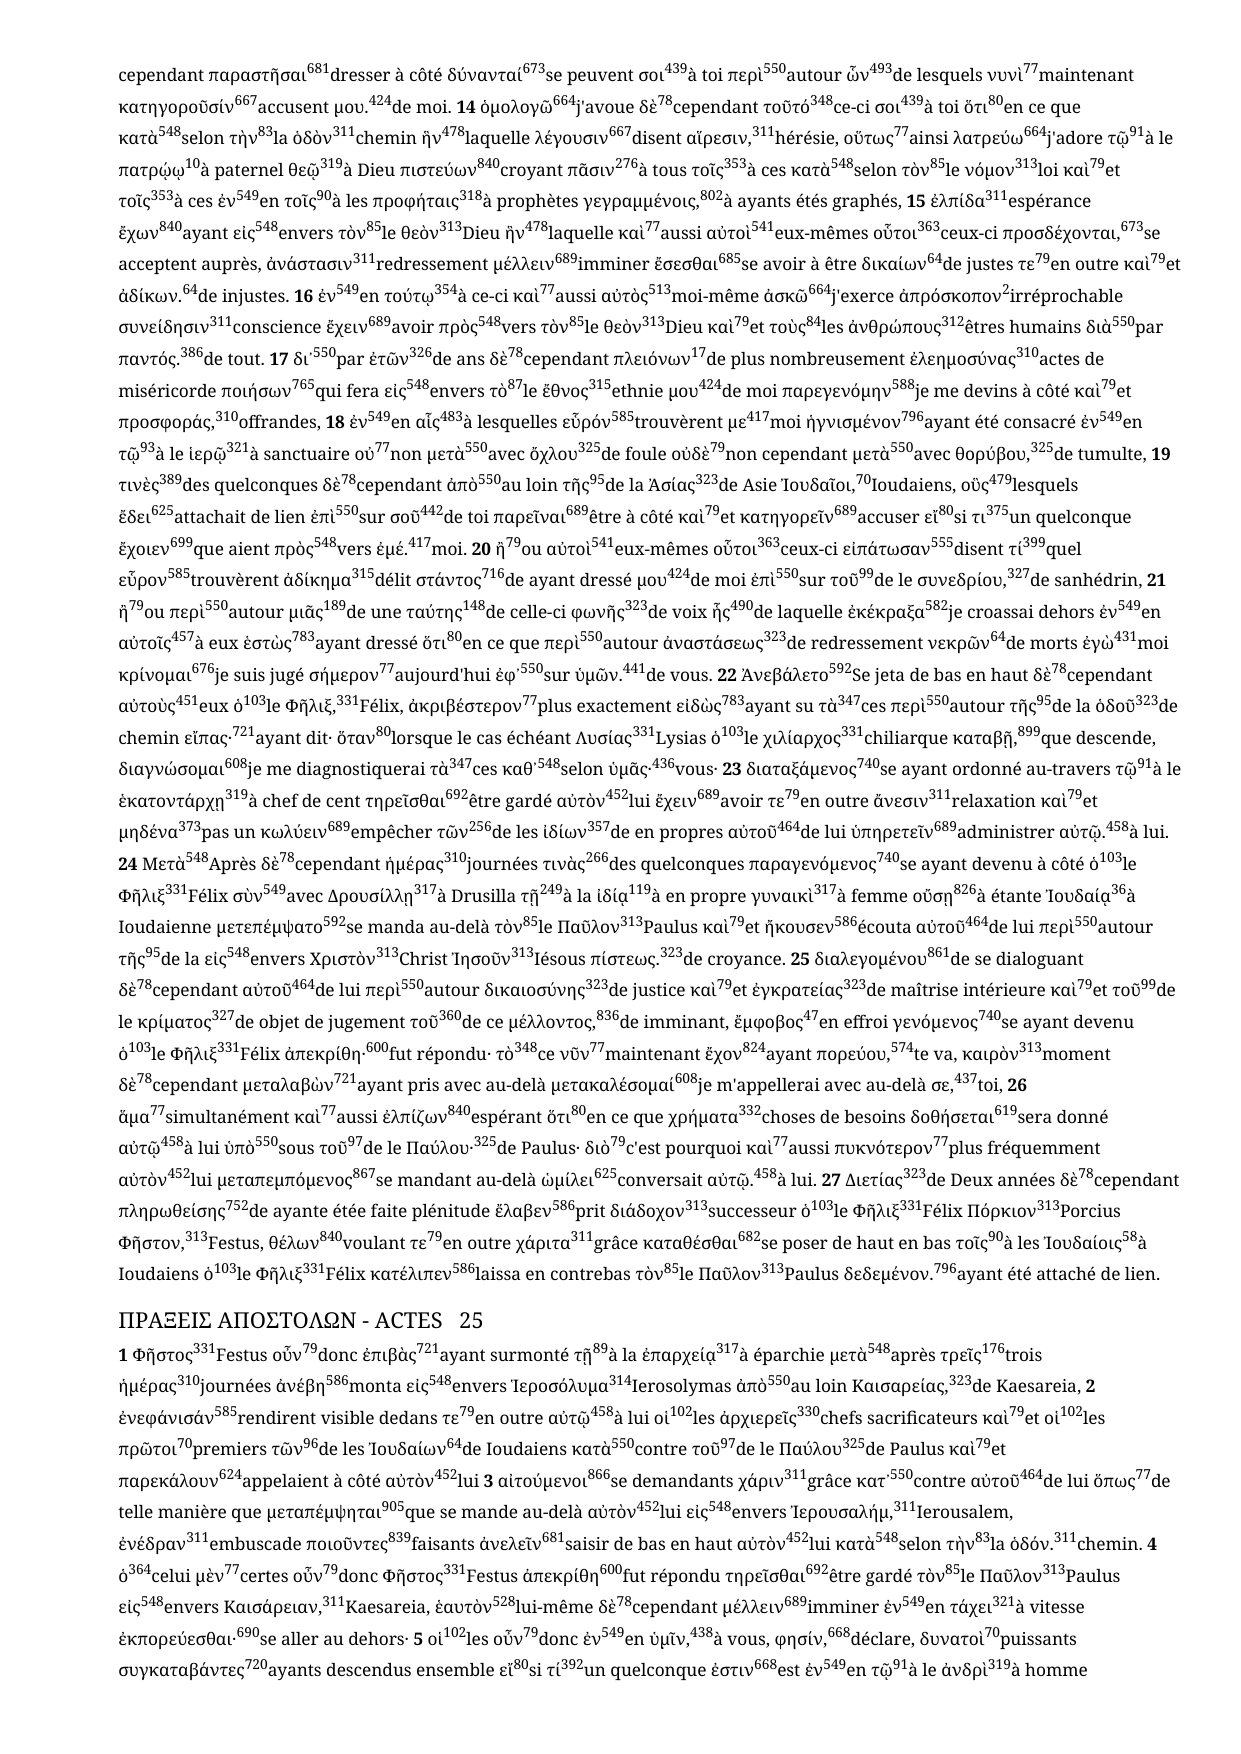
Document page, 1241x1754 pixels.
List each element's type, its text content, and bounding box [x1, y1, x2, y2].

text 1 Μετὰ548Après δὲ78cependant πέντε176cinq ἡμέρας310journées κατέβη586descendit ὁ103le ἀρχιερεὺς331chef sacrificateur Ἁνανίας331Ananias μετὰ550avec πρεσβυτέρων64de plus anciens τινῶν280de des quelconques καὶ79et ῥήτορος325de rhéteur Τερτύλλου325de Tertullus τινός,281de un quelconque, οἵτινες497lesquels des quelconques ἐνεφάνισαν585rendirent visible dedans τῷ91à le ἡγεμόνι319à gouverneur κατὰ550contre τοῦ97de le Παύλου.325de Paulus. 2 κληθέντος754de ayant été appelé δὲ78cependant αὐτοῦ464de lui ἤρξατο592se origina κατηγορεῖν689accuser ὁ103le Τέρτυλλος331Tertullus λέγων·840disant· πολλῆς279de nombreuse εἰρήνης323de paix τυγχάνοντες839obtenants διὰ550par σοῦ442de toi καὶ79et διορθωμάτων326de réformes γινομένων862de se devenants τῷ93à le ἔθνει321à ethnie τούτῳ146à ce-ci διὰ550par τῆς95de la σῆς238de tienne προνοίας,323de intelligence d'avance, 3 πάντῃ77totalement τε79en outre καὶ79et πανταχοῦ77partout ἀποδεχόμεθα,669nous nous acceptons loin, κράτιστε27très fort Φῆλιξ,337Félix, μετὰ550avec πάσης279de toute εὐχαριστίας.323de action de grâce. 4 ἵνα80afin que δὲ78cependant μὴ77ne pas ἐπὶ548sur πλεῖόν73plus nombreusement σε437toi ἐγκόπτω,917que j'incise, παρακαλῶ664j'appelle à côté ἀκοῦσαί681écouter σε437toi ἡμῶν423de nous συντόμως77en co-scission τῇ89à la σῇ235à tienne ἐπιεικείᾳ.317à modération. 5 εὑρόντες720ayants trouvés γὰρ79car τὸν85le ἄνδρα313homme τοῦτον138celui-ci λοιμὸν313peste καὶ79et κινοῦντα822bougeant στάσεις310dressements πᾶσιν274à tous τοῖς90à les Ἰουδαίοις58à Ioudaiens τοῖς351à ceux κατὰ548selon τὴν83la οἰκουμένην311écoumène πρωτοστάτην313premier à se placer debout τε79en outre τῆς95de la τῶν96de les Ναζωραίων324de Nazoréens αἱρέσεως,323de hérésie, 6 ὃς498lequel καὶ77aussi τὸ87le ἱερὸν315sanctuaire ἐπείρασεν586mit en tentation βεβηλῶσαι681profaner ὃν480lequel καὶ77aussi ἐκρατήσαμεν,581nous saisîmes avec force, 7 8 παρ᾽550à côté οὗ492de lequel δυνήσῃ610tu te pourras αὐτὸς524toi-même ἀνακρίνας721ayant jugé de bas en haut περὶ550autour πάντων282de tous τούτων359de ces-ci ἐπιγνῶναι681reconnaître ὧν493de lesquels ἡμεῖς430nous κατηγοροῦμεν663nous accusons αὐτοῦ.464de lui. 9 συνεπέθεντο591se surposèrent ensemble δὲ78cependant καὶ77aussi οἱ102les Ἰουδαῖοι70Ioudaiens φάσκοντες839affirmants ταῦτα347ces-ci οὕτως77ainsi ἔχειν.689avoir. 10 Ἀπεκρίθη600Fut répondu τε79en outre ὁ103le Παῦλος331Paulus νεύσαντος716de ayant fait signe αὐτῷ458à lui τοῦ97de le ἡγεμόνος325de gouverneur λέγειν·689dire· ἐκ550hors πολλῶν282de nombreux ἐτῶν326de ans ὄντα822étant σε437toi κριτὴν313juge τῷ93à le ἔθνει321à ethnie τούτῳ146à ce-ci ἐπιστάμενος867se établissant sûrement εὐθύμως77en bonne émotion τὰ347ces περὶ550autour ἐμαυτοῦ511de moi-même ἀπολογοῦμαι,670je m'apologise, 11 δυναμένου861de se pouvant σου442de toi ἐπιγνῶναι681reconnaître ὅτι80en ce que οὐ77non πλείους44plus nombreusement εἰσίν667sont μοι420à moi ἡμέραι328journées δώδεκα188de douze ἀφ᾽550au loin ἧς490de laquelle ἀνέβην582je montai προσκυνήσων765qui prosternera vers εἰς548envers Ἰερουσαλήμ.311Ierousalem. 12 καὶ79et οὔτε79ni ἐν549en τῷ93à le ἱερῷ321à sanctuaire εὗρόν585trouvèrent με417moi πρός548vers τινα373un quelconque διαλεγόμενον849se dialoguant ἢ79ou ἐπίστασιν311opposition ποιοῦντα822faisant ὄχλου325de foule οὔτε79ni ἐν549en ταῖς88à les συναγωγαῖς316à synagogues οὔτε79ni κατὰ548selon τὴν83la πόλιν,311cité, 13 οὐδὲ79non cependant παραστῆσαι681dresser à côté δύνανταί673se peuvent σοι439à toi περὶ550autour ὧν493de lesquels νυνὶ77maintenant κατηγοροῦσίν667accusent μου.424de moi. 14 ὁμολογῶ664j'avoue δὲ78cependant τοῦτό348ce-ci σοι439à toi ὅτι80en ce que κατὰ548selon τὴν83la ὁδὸν311chemin ἣν478laquelle λέγουσιν667disent αἵρεσιν,311hérésie, οὕτως77ainsi λατρεύω664j'adore τῷ91à le πατρῴῳ10à paternel θεῷ319à Dieu πιστεύων840croyant πᾶσιν276à tous τοῖς353à ces κατὰ548selon τὸν85le νόμον313loi καὶ79et τοῖς353à ces ἐν549en τοῖς90à les προφήταις318à prophètes γεγραμμένοις,802à ayants étés graphés, 15 ἐλπίδα311espérance ἔχων840ayant εἰς548envers τὸν85le θεὸν313Dieu ἣν478laquelle καὶ77aussi αὐτοὶ541eux-mêmes οὗτοι363ceux-ci προσδέχονται,673se acceptent auprès, ἀνάστασιν311redressement μέλλειν689imminer ἔσεσθαι685se avoir à être δικαίων64de justes τε79en outre καὶ79et ἀδίκων.64de injustes. 16 ἐν549en τούτῳ354à ce-ci καὶ77aussi αὐτὸς513moi-même ἀσκῶ664j'exerce ἀπρόσκοπον2irréprochable συνείδησιν311conscience ἔχειν689avoir πρὸς548vers τὸν85le θεὸν313Dieu καὶ79et τοὺς84les ἀνθρώπους312êtres humains διὰ550par παντός.386de tout. 17 δι᾽550par ἐτῶν326de ans δὲ78cependant πλειόνων17de plus nombreusement ἐλεημοσύνας310actes de miséricorde ποιήσων765qui fera εἰς548envers τὸ87le ἔθνος315ethnie μου424de moi παρεγενόμην588je me devins à côté καὶ79et προσφοράς,310offrandes, 18 ἐν549en αἷς483à lesquelles εὗρόν585trouvèrent με417moi ἡγνισμένον796ayant été consacré ἐν549en τῷ93à le ἱερῷ321à sanctuaire οὐ77non μετὰ550avec ὄχλου325de foule οὐδὲ79non cependant μετὰ550avec θορύβου,325de tumulte, 19 τινὲς389des quelconques δὲ78cependant ἀπὸ550au loin τῆς95de la Ἀσίας323de Asie Ἰουδαῖοι,70Ioudaiens, οὓς479lesquels ἔδει625attachait de lien ἐπὶ550sur σοῦ442de toi παρεῖναι689être à côté καὶ79et κατηγορεῖν689accuser εἴ80si τι375un quelconque ἔχοιεν699que aient πρὸς548vers ἐμέ.417moi. 20 ἢ79ou αὐτοὶ541eux-mêmes οὗτοι363ceux-ci εἰπάτωσαν555disent τί399quel εὗρον585trouvèrent ἀδίκημα315délit στάντος716de ayant dressé μου424de moi ἐπὶ550sur τοῦ99de le συνεδρίου,327de sanhédrin, 21 ἢ79ou περὶ550autour μιᾶς189de une ταύτης148de celle-ci φωνῆς323de voix ἧς490de laquelle ἐκέκραξα582je croassai dehors ἐν549en αὐτοῖς457à eux ἑστὼς783ayant dressé ὅτι80en ce que περὶ550autour ἀναστάσεως323de redressement νεκρῶν64de morts ἐγὼ431moi κρίνομαι676je suis jugé σήμερον77aujourd'hui ἐφ᾽550sur ὑμῶν.441de vous. 22 Ἀνεβάλετο592Se jeta de bas en haut δὲ78cependant αὐτοὺς451eux ὁ103le Φῆλιξ,331Félix, ἀκριβέστερον77plus exactement εἰδὼς783ayant su τὰ347ces περὶ550autour τῆς95de la ὁδοῦ323de chemin εἴπας·721ayant dit· ὅταν80lorsque le cas échéant Λυσίας331Lysias ὁ103le χιλίαρχος331chiliarque καταβῇ,899que descende, διαγνώσομαι608je me diagnostiquerai τὰ347ces καθ᾽548selon ὑμᾶς·436vous· 23 διαταξάμενος740se ayant ordonné au-travers τῷ91à le ἑκατοντάρχῃ319à chef de cent τηρεῖσθαι692être gardé αὐτὸν452lui ἔχειν689avoir τε79en outre ἄνεσιν311relaxation καὶ79et μηδένα373pas un κωλύειν689empêcher τῶν256de les ἰδίων357de en propres αὐτοῦ464de lui ὑπηρετεῖν689administrer αὐτῷ.458à lui. 24 Μετὰ548Après δὲ78cependant ἡμέρας310journées τινὰς266des quelconques παραγενόμενος740se ayant devenu à côté ὁ103le Φῆλιξ331Félix σὺν549avec Δρουσίλλῃ317à Drusilla τῇ249à la ἰδίᾳ119à en propre γυναικὶ317à femme οὔσῃ826à étante Ἰουδαίᾳ36à Ioudaienne μετεπέμψατο592se manda au-delà τὸν85le Παῦλον313Paulus καὶ79et ἤκουσεν586écouta αὐτοῦ464de lui περὶ550autour τῆς95de la εἰς548envers Χριστὸν313Christ Ἰησοῦν313Iésous πίστεως.323de croyance. 25 διαλεγομένου861de se dialoguant δὲ78cependant αὐτοῦ464de lui περὶ550autour δικαιοσύνης323de justice καὶ79et ἐγκρατείας323de maîtrise intérieure καὶ79et τοῦ99de le κρίματος327de objet de jugement τοῦ360de ce μέλλοντος,836de imminant, ἔμφοβος47en effroi γενόμενος740se ayant devenu ὁ103le Φῆλιξ331Félix ἀπεκρίθη·600fut répondu· τὸ348ce νῦν77maintenant ἔχον824ayant πορεύου,574te va, καιρὸν313moment δὲ78cependant μεταλαβὼν721ayant pris avec au-delà μετακαλέσομαί608je m'appellerai avec au-delà σε,437toi, 26 ἅμα77simultanément καὶ77aussi ἐλπίζων840espérant ὅτι80en ce que χρήματα332choses de besoins δοθήσεται619sera donné αὐτῷ458à lui ὑπὸ550sous τοῦ97de le Παύλου·325de Paulus· διὸ79c'est pourquoi καὶ77aussi πυκνότερον77plus fréquemment αὐτὸν452lui μεταπεμπόμενος867se mandant au-delà ὡμίλει625conversait αὐτῷ.458à lui. 27 Διετίας323de Deux années δὲ78cependant πληρωθείσης752de ayante étée faite plénitude ἔλαβεν586prit διάδοχον313successeur ὁ103le Φῆλιξ331Félix Πόρκιον313Porcius Φῆστον,313Festus, θέλων840voulant τε79en outre χάριτα311grâce καταθέσθαι682se poser de haut en bas τοῖς90à les Ἰουδαίοις58à Ioudaiens ὁ103le Φῆλιξ331Félix κατέλιπεν586laissa en contrebas τὸν85le Παῦλον313Paulus δεδεμένον.796ayant été attaché de lien. [118, 59, 1181, 1286]
text ΠΡΑΞΕΙΣ ΑΠΟΣΤΟΛΩΝ - ACTES 25 [118, 1304, 1181, 1334]
text 1 Φῆστος331Festus οὖν79donc ἐπιβὰς721ayant surmonté τῇ89à la ἐπαρχείᾳ317à éparchie μετὰ548après τρεῖς176trois ἡμέρας310journées ἀνέβη586monta εἰς548envers Ἱεροσόλυμα314Ierosolymas ἀπὸ550au loin Καισαρείας,323de Kaesareia, 2 ἐνεφάνισάν585rendirent visible dedans τε79en outre αὐτῷ458à lui οἱ102les ἀρχιερεῖς330chefs sacrificateurs καὶ79et οἱ102les πρῶτοι70premiers τῶν96de les Ἰουδαίων64de Ioudaiens κατὰ550contre τοῦ97de le Παύλου325de Paulus καὶ79et παρεκάλουν624appelaient à côté αὐτὸν452lui 3 αἰτούμενοι866se demandants χάριν311grâce κατ᾽550contre αὐτοῦ464de lui ὅπως77de telle manière que μεταπέμψηται905que se mande au-delà αὐτὸν452lui εἰς548envers Ἰερουσαλήμ,311Ierousalem, ἐνέδραν311embuscade ποιοῦντες839faisants ἀνελεῖν681saisir de bas en haut αὐτὸν452lui κατὰ548selon τὴν83la ὁδόν.311chemin. 4 ὁ364celui μὲν77certes οὖν79donc Φῆστος331Festus ἀπεκρίθη600fut répondu τηρεῖσθαι692être gardé τὸν85le Παῦλον313Paulus εἰς548envers Καισάρειαν,311Kaesareia, ἑαυτὸν528lui-même δὲ78cependant μέλλειν689imminer ἐν549en τάχει321à vitesse ἐκπορεύεσθαι·690se aller au dehors· 5 οἱ102les οὖν79donc ἐν549en ὑμῖν,438à vous, φησίν,668déclare, δυνατοὶ70puissants συγκαταβάντες720ayants descendus ensemble εἴ80si τί392un quelconque ἐστιν668est ἐν549en τῷ91à le ἀνδρὶ319à homme ἄτοπον73déplacé κατηγορείτωσαν571accusent αὐτοῦ.464de lui. 6 Διατρίψας721Ayant gratté à travers δὲ78cependant ἐν549en αὐτοῖς457à eux ἡμέρας310journées οὐ77non πλείους1plus nombreusement ὀκτὼ188de huit ἢ79ou δέκα,188de dix, καταβὰς721ayant descendu εἰς548envers Καισάρειαν,311Kaesareia, τῇ350à celle ἐπαύριον77lendemain καθίσας721ayant assis ἐπὶ550sur τοῦ99de le βήματος327de estrade ἐκέλευσεν586ordonna τὸν85le Παῦλον313Paulus ἀχθῆναι.683être conduit. 7 παραγενομένου734de se ayant devenu à côté δὲ78cependant αὐτοῦ464de lui περιέστησαν585dressèrent autour αὐτὸν452lui οἱ102les ἀπὸ550au loin Ἱεροσολύμων326de Ierosolymas καταβεβηκότες782ayants descendus Ἰουδαῖοι70Ioudaiens πολλὰ270nombreux καὶ79et βαρέα5lourds αἰτιώματα314accusations καταφέροντες839portants de haut en bas ἃ481lesquels οὐκ77non ἴσχυον624avaient la ténacité ἀποδεῖξαι,681montrer loin, 8 τοῦ97de le Παύλου325de Paulus ἀπολογουμένου861de se apologisant ὅτι80en ce que οὔτε79ni εἰς548envers τὸν85le νόμον313loi τῶν96de les Ἰουδαίων64de Ioudaiens οὔτε79ni εἰς548envers τὸ87le ἱερὸν315sanctuaire οὔτε79ni εἰς548envers Καίσαρά313Kaesar τι375un quelconque ἥμαρτον.582je fautai. 9 Ὁ103Le Φῆστος331Festus δὲ78cependant θέλων840voulant τοῖς90à les Ἰουδαίοις58à Ioudaiens χάριν311grâce καταθέσθαι682se poser de haut en bas ἀποκριθεὶς760ayant été répondu τῷ91à le Παύλῳ319à Paulus εἶπεν·586dit· θέλεις666tu veux εἰς548envers Ἱεροσόλυμα314Ierosolymas ἀναβὰς721ayant monté ἐκεῖ77là περὶ550autour τούτων359de ces-ci κριθῆναι683être jugé ἐπ᾽550sur ἐμοῦ;424de moi; 10 εἶπεν586dit δὲ78cependant ὁ103le Παῦλος·331Paulus· ἐπὶ550sur τοῦ99de le βήματος327de estrade Καίσαρος325de Kaesar ἑστώς783ayant dressé εἰμι,664je suis, οὗ77où με417moi δεῖ668attache de lien κρίνεσθαι.692être jugé. Ἰουδαίους52Ioudaiens οὐδὲν375aucun ἠδίκησα582je fis injustice ὡς80comme καὶ77aussi σὺ448toi κάλλιον77en plus beau ἐπιγινώσκεις.666tu reconnais. 11 εἰ80si μὲν79certes οὖν79donc ἀδικῶ664je fais injustice καὶ79et ἄξιον55digne θανάτου325de trépas πέπραχά638j'ai pratiqué τι,375un quelconque, οὐ77non παραιτοῦμαι670je me demande à côté τὸ348ce ἀποθανεῖν·681mourir loin· εἰ80si δὲ78cependant οὐδέν392aucun ἐστιν668est ὧν493de lesquels οὗτοι363ceux-ci κατηγοροῦσίν667accusent μου,424de moi, οὐδείς390aucun με417moi δύναται674se peut αὐτοῖς457à eux χαρίσασθαι·682se faire grâce· Καίσαρα313Kaesar ἐπικαλοῦμαι.670je me surnomme. 12 τότε77alors ὁ103le Φῆστος331Festus συλλαλήσας721ayant bavardé ensemble μετὰ550avec τοῦ99de le συμβουλίου327de délibération ensemble ἀπεκρίθη·600fut répondu· Καίσαρα313Kaesar ἐπικέκλησαι,646tu t'as surnommé, ἐπὶ548sur Καίσαρα313Kaesar πορεύσῃ.610tu te iras. 13 Ἡμερῶν322de Journées δὲ78cependant διαγενομένων731de se ayantes devenues au travers τινῶν381de des quelconques Ἀγρίππας331Agrippa ὁ103le βασιλεὺς331roi καὶ79et Βερνίκη329Bernike κατήντησαν585atteignirent à l'encontre εἰς548envers Καισάρειαν311Kaesareia ἀσπασάμενοι739se ayants salués τὸν85le Φῆστον.313Festus. 14 ὡς80comme δὲ78cependant πλείους1plus nombreusement ἡμέρας310journées διέτριβον624grattaient à travers ἐκεῖ,77là, ὁ103le Φῆστος331Festus τῷ91à le βασιλεῖ319à roi ἀνέθετο592se posa de bas en haut τὰ347ces κατὰ548selon τὸν85le Παῦλον313Paulus λέγων·840disant· ἀνήρ331homme τίς287un quelconque ἐστιν668est καταλελειμμένος813ayant été laissé en contrebas ὑπὸ550sous Φήλικος325de Félix δέσμιος,331lié, 15 περὶ550autour οὗ492de lequel γενομένου734de se ayant devenu μου424de moi εἰς548envers Ἱεροσόλυμα314Ierosolymas ἐνεφάνισαν585rendirent visible dedans οἱ102les ἀρχιερεῖς330chefs sacrificateurs καὶ79et οἱ102les πρεσβύτεροι70plus anciens τῶν96de les Ἰουδαίων64de Ioudaiens αἰτούμενοι866se demandants κατ᾽550contre αὐτοῦ464de lui καταδίκην.311exécution en justice de haut en bas. 16 πρὸς548vers οὓς479lesquels ἀπεκρίθην596je fus répondu ὅτι80en ce que οὐκ77non ἔστιν668est ἔθος333coutume Ῥωμαίοις58à Romains χαρίζεσθαί690se faire grâce τινα269un quelconque ἄνθρωπον313être humain πρὶν80avant ἢ340ou ὁ364celui κατηγορούμενος891étant accusé κατὰ548selon πρόσωπον315face ἔχοι700que ait τοὺς84les κατηγόρους312accusateurs τόπον313lieu τε79en outre ἀπολογίας323de apologie λάβοι694que prenne περὶ550autour τοῦ99de le ἐγκλήματος.327de appel en accusation. 17 συνελθόντων715de ayants venus ensemble οὖν79donc [αὐτῶν]463[de eux] ἐνθάδε77ici-même ἀναβολὴν311repousse de bas en haut μηδεμίαν267pas une ποιησάμενος740se ayant fait τῇ350à celle ἑξῆς77suivant καθίσας721ayant assis ἐπὶ550sur τοῦ99de le βήματος327de estrade ἐκέλευσα582j'ordonnai ἀχθῆναι683être conduit τὸν85le ἄνδρα·313homme· 18 περὶ550autour οὗ492de lequel σταθέντες759ayants étés dressés οἱ102les κατήγοροι330accusateurs οὐδεμίαν267aucune αἰτίαν311cause ἔφερον624portaient ὧν493de lesquels ἐγὼ431moi ὑπενόουν621je soupçonnais πονηρῶν,66de méchants, 19 ζητήματα314sujets de recherches δέ78cependant τινα270des quelconques περὶ550autour τῆς255de la ἰδίας125de en propre δεισιδαιμονίας323de peur de démon εἶχον624avaient πρὸς548vers αὐτὸν452lui καὶ79et περί550autour τινος281de un quelconque Ἰησοῦ325de Iésous τεθνηκότος778de ayant mort ὃν480lequel ἔφασκεν625affirmait ὁ103le Παῦλος331Paulus ζῆν.689vivre. 20 ἀπορούμενος867se embarrassant δὲ78cependant ἐγὼ431moi τὴν83la περὶ550autour τούτων359de ces-ci ζήτησιν311recherche ἔλεγον621je disais εἰ80si βούλοιτο703que se ait dessein πορεύεσθαι690se aller εἰς548envers Ἱεροσόλυμα314Ierosolymas κἀκεῖ77et là κρίνεσθαι692être jugé περὶ550autour τούτων.359de ces-ci. 21 τοῦ97de le δὲ78cependant Παύλου325de Paulus ἐπικαλεσαμένου734de se ayant surnommé τηρηθῆναι683être gardé αὐτὸν528lui-même εἰς548envers τὴν83la τοῦ97de le Σεβαστοῦ65de Vénérable διάγνωσιν,311diagnose, ἐκέλευσα582j'ordonnai τηρεῖσθαι692être gardé αὐτὸν452lui ἕως80jusqu'à ce que οὗ494de lequel ἀναπέμψω895que je mande de bas en haut αὐτὸν452lui πρὸς548vers Καίσαρα.313Kaesar. 22 Ἀγρίππας331Agrippa δὲ78cependant πρὸς548vers τὸν85le Φῆστον·313Festus· ἐβουλόμην627je m'avais dessein καὶ77aussi αὐτὸς513moi-même τοῦ97de le ἀνθρώπου325de être humain ἀκοῦσαι.681écouter. αὔριον,77demain, φησίν,668déclare, ἀκούσῃ610tu te écouteras αὐτοῦ.464de lui. 23 Τῇ350à Celle οὖν79donc ἐπαύριον77lendemain ἐλθόντος716de ayant venu τοῦ97de le Ἀγρίππα325de Agrippa καὶ79et τῆς95de la Βερνίκης323de Bernike μετὰ550avec πολλῆς279de nombreuse φαντασίας323de fantaisie καὶ79et εἰσελθόντων715de ayants venus à l'intérieur εἰς548envers τὸ87le ἀκροατήριον315auditorium σύν549avec τε79en outre χιλιάρχοις318à chiliarques καὶ79et ἀνδράσιν318à hommes τοῖς351à ceux κατ᾽548selon ἐξοχὴν311excellence τῆς95de la πόλεως323de cité καὶ79et κελεύσαντος716de ayant ordonné τοῦ97de le Φήστου325de Festus ἤχθη600fut conduit ὁ103le Παῦλος.331Paulus. 24 καί79et φησιν668déclare ὁ103le Φῆστος·331Festus· Ἀγρίππα337Agrippa βασιλεῦ337roi καὶ79et πάντες290tous οἱ368ceux συμπαρόντες844étants à côté avec ἡμῖν419à nous ἄνδρες,336hommes, θεωρεῖτε665vous observez τοῦτον346celui-ci περὶ550autour οὗ492de lequel ἅπαν289en totalité τὸ105le πλῆθος333multitude τῶν96de les Ἰουδαίων64de Ioudaiens ἐνέτυχόν585intercédèrent μοι420à moi ἔν549en τε79en outre Ἱεροσολύμοις320à Ierosolymas καὶ79et ἐνθάδε77ici-même βοῶντες839beuglants μὴ77ne pas δεῖν689attacher de lien αὐτὸν452lui ζῆν689vivre μηκέτι.77ne pas plus. 25 ἐγὼ431moi δὲ78cependant κατελαβόμην588je me pris de haut en bas μηδὲν375pas un ἄξιον55digne αὐτὸν452lui θανάτου325de trépas πεπραχέναι,686avoir pratiqué, αὐτοῦ537de lui-même δὲ78cependant τούτου358de celui-ci ἐπικαλεσαμένου734de se ayant surnommé τὸν85le Σεβαστὸν53Vénérable ἔκρινα582je jugeai πέμπειν.689mander. 26 περὶ550autour οὗ492de lequel ἀσφαλές55sécurisant τι271un quelconque γράψαι681grapher τῷ251à le κυρίῳ319à Maître οὐκ77non ἔχω,664j'ai, διὸ79c'est pourquoi προήγαγον582je menai devant αὐτὸν452lui ἐφ᾽550sur ὑμῶν441de vous καὶ79et μάλιστα77surtout ἐπὶ550sur σοῦ,442de toi, βασιλεῦ337roi Ἀγρίππα,337Agrippa, ὅπως80de telle manière que τῆς95de la ἀνακρίσεως323de jugement de bas en haut γενομένης732de se ayante devenue σχῶ895que j'aie τί375un quelconque γράψω·895que je graphe· 27 ἄλογον49sans discours γάρ79car μοι420à moi δοκεῖ668estime πέμποντα822mandant δέσμιον313lié μὴ77ne pas καὶ77aussi τὰς82les κατ᾽550contre αὐτοῦ464de lui αἰτίας310causes σημᾶναι.681signifier. [118, 1339, 1181, 1682]
